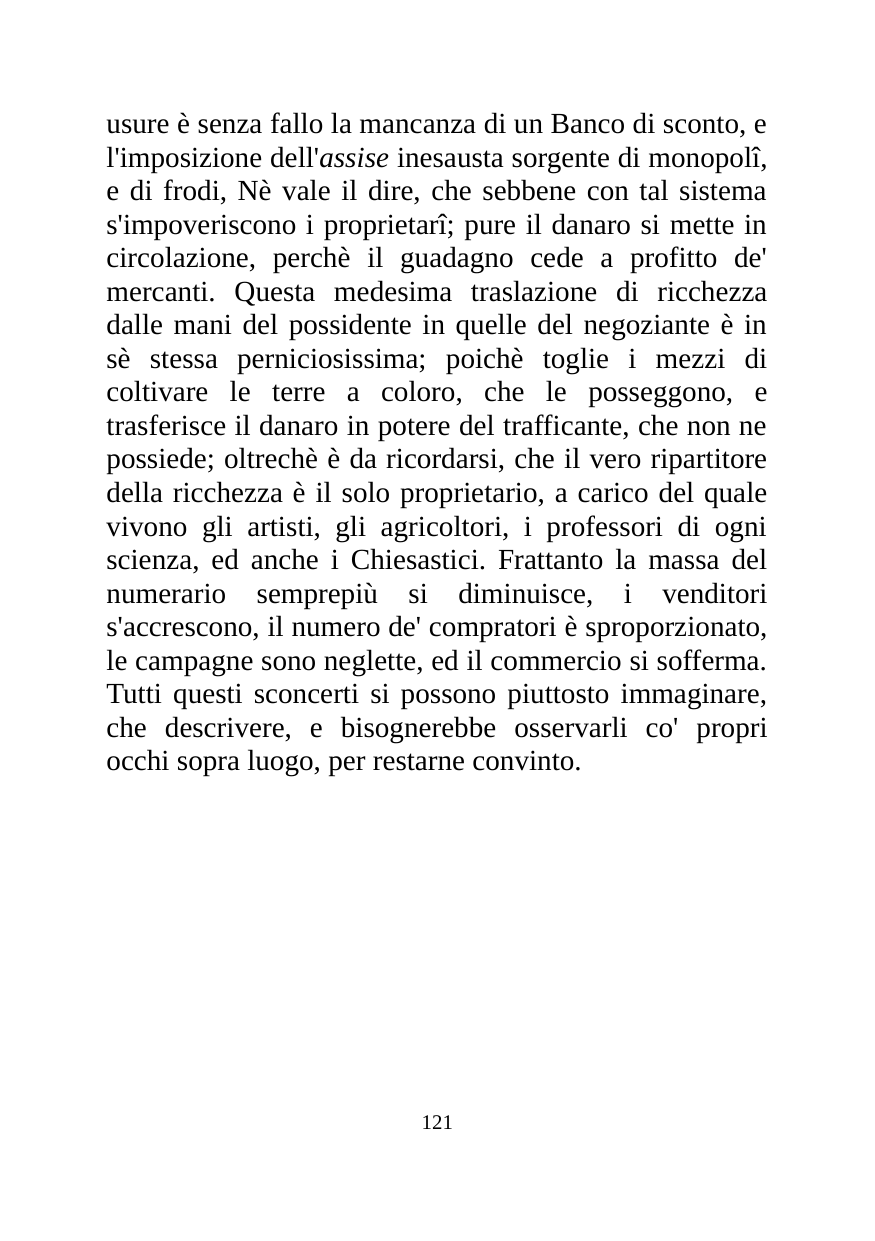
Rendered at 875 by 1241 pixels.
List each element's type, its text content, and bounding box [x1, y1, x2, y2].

text usure è senza fallo la mancanza di un Banco di sconto, e l'imposizione dell'assise inesausta sorgente di monopolî, e di frodi, Nè vale il dire, che sebbene con tal sistema s'impoveriscono i proprietarî; pure il danaro si mette in circolazione, perchè il guadagno cede a profitto de' mercanti. Questa medesima traslazione di ricchezza dalle mani del possidente in quelle del negoziante è in sè stessa perniciosissima; poichè toglie i mezzi di coltivare le terre a coloro, che le posseggono, e trasferisce il danaro in potere del trafficante, che non ne possiede; oltrechè è da ricordarsi, che il vero ripartitore della ricchezza è il solo proprietario, a carico del quale vivono gli artisti, gli agricoltori, i professori di ogni scienza, ed anche i Chiesastici. Frattanto la massa del numerario semprepiù si diminuisce, i venditori s'accrescono, il numero de' compratori è sproporzionato, le campagne sono neglette, ed il commercio si sofferma. Tutti questi sconcerti si possono piuttosto immaginare, che descrivere, e bisognerebbe osservarli co' propri occhi sopra luogo, per restarne convinto. [106, 106, 768, 777]
